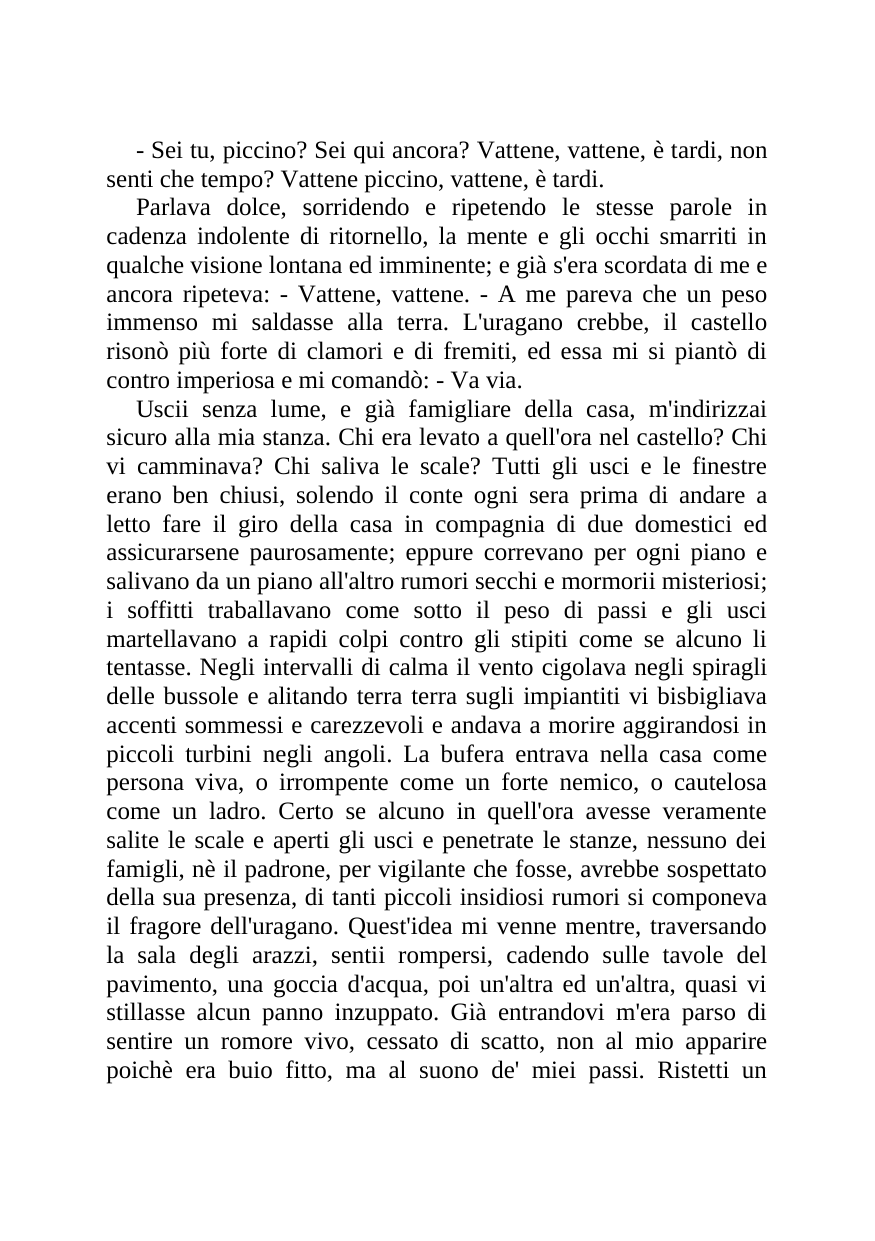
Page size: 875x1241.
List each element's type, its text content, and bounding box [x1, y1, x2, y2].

text - Sei tu, piccino? Sei qui ancora? Vattene, vattene, è tardi, non senti che tempo? Vattene piccino, vattene, è tardi. [106, 135, 768, 192]
text Uscii senza lume, e già famigliare della casa, m'indirizzai sicuro alla mia stanza. Chi era levato a quell'ora nel castello? Chi vi camminava? Chi saliva le scale? Tutti gli usci e le finestre erano ben chiusi, solendo il conte ogni sera prima di andare a letto fare il giro della casa in compagnia di due domestici ed assicurarsene paurosamente; eppure correvano per ogni piano e salivano da un piano all'altro rumori secchi e mormorii misteriosi; i soffitti traballavano come sotto il peso di passi e gli usci martellavano a rapidi colpi contro gli stipiti come se alcuno li tentasse. Negli intervalli di calma il vento cigolava negli spiragli delle bussole e alitando terra terra sugli impiantiti vi bisbigliava accenti sommessi e carezzevoli e andava a morire aggirandosi in piccoli turbini negli angoli. La bufera entrava nella casa come persona viva, o irrompente come un forte nemico, o cautelosa come un ladro. Certo se alcuno in quell'ora avesse veramente salite le scale e aperti gli usci e penetrate le stanze, nessuno dei famigli, nè il padrone, per vigilante che fosse, avrebbe sospettato della sua presenza, di tanti piccoli insidiosi rumori si componeva il fragore dell'uragano. Quest'idea mi venne mentre, traversando la sala degli arazzi, sentii rompersi, cadendo sulle tavole del pavimento, una goccia d'acqua, poi un'altra ed un'altra, quasi vi stillasse alcun panno inzuppato. Già entrandovi m'era parso di sentire un romore vivo, cessato di scatto, non al mio apparire poichè era buio fitto, ma al suono de' miei passi. Ristetti un [106, 394, 768, 1084]
text Parlava dolce, sorridendo e ripetendo le stesse parole in cadenza indolente di ritornello, la mente e gli occhi smarriti in qualche visione lontana ed imminente; e già s'era scordata di me e ancora ripeteva: - Vattene, vattene. - A me pareva che un peso immenso mi saldasse alla terra. L'uragano crebbe, il castello risonò più forte di clamori e di fremiti, ed essa mi si piantò di contro imperiosa e mi comandò: - Va via. [106, 192, 768, 394]
